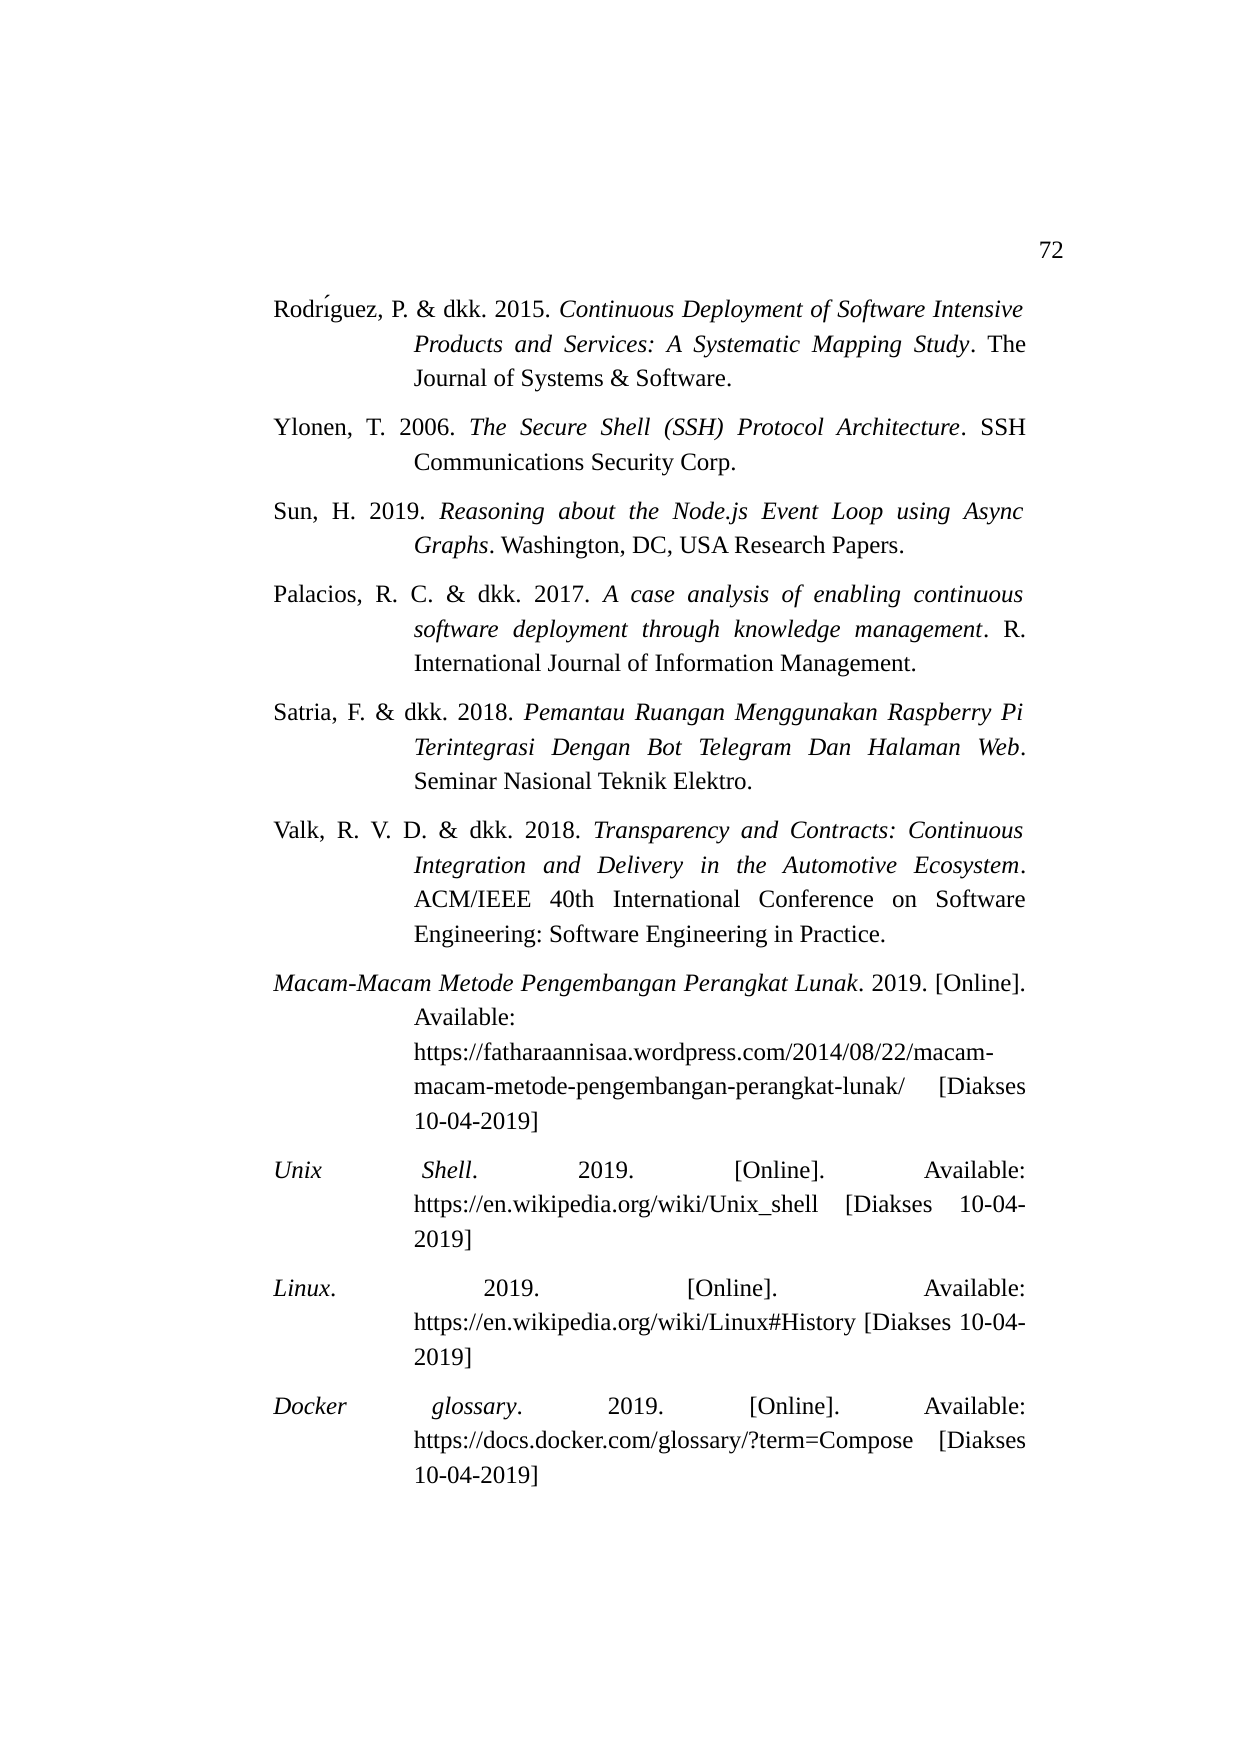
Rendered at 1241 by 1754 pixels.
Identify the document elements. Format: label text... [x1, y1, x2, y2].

list Macam-Macam Metode Pengembangan Perangkat Lunak. 2019. [Online]. Available: https://fatharaannisaa.wordpress.com/2014/08/22/macam-macam-metode-pengembangan-perangkat-lunak/ [Diakses 10-04-2019] [273, 968, 1026, 1134]
list Palacios, R. C. & dkk. 2017. A case analysis of enabling continuous software deployment through knowledge management. R. International Journal of Information Management. [273, 579, 1026, 677]
list Docker glossary. 2019. [Online]. Available: https://docs.docker.com/glossary/?term=Compose [Diakses 10-04-2019] [273, 1391, 1026, 1489]
list Rodrı́guez, P. & dkk. 2015. Continuous Deployment of Software Intensive Products and Services: A Systematic Mapping Study. The Journal of Systems & Software. [273, 294, 1026, 392]
list Valk, R. V. D. & dkk. 2018. Transparency and Contracts: Continuous Integration and Delivery in the Automotive Ecosystem. ACM/IEEE 40th International Conference on Software Engineering: Software Engineering in Practice. [273, 815, 1026, 948]
list Unix Shell. 2019. [Online]. Available: https://en.wikipedia.org/wiki/Unix_shell [Diakses 10-04-2019] [273, 1155, 1026, 1253]
list Linux. 2019. [Online]. Available: https://en.wikipedia.org/wiki/Linux#History [Diakses 10-04-2019] [273, 1273, 1026, 1371]
list Satria, F. & dkk. 2018. Pemantau Ruangan Menggunakan Raspberry Pi Terintegrasi Dengan Bot Telegram Dan Halaman Web. Seminar Nasional Teknik Elektro. [273, 697, 1026, 795]
list Sun, H. 2019. Reasoning about the Node.js Event Loop using Async Graphs. Washington, DC, USA Research Papers. [273, 496, 1026, 559]
list Ylonen, T. 2006. The Secure Shell (SSH) Protocol Architecture. SSH Communications Security Corp. [273, 412, 1026, 476]
